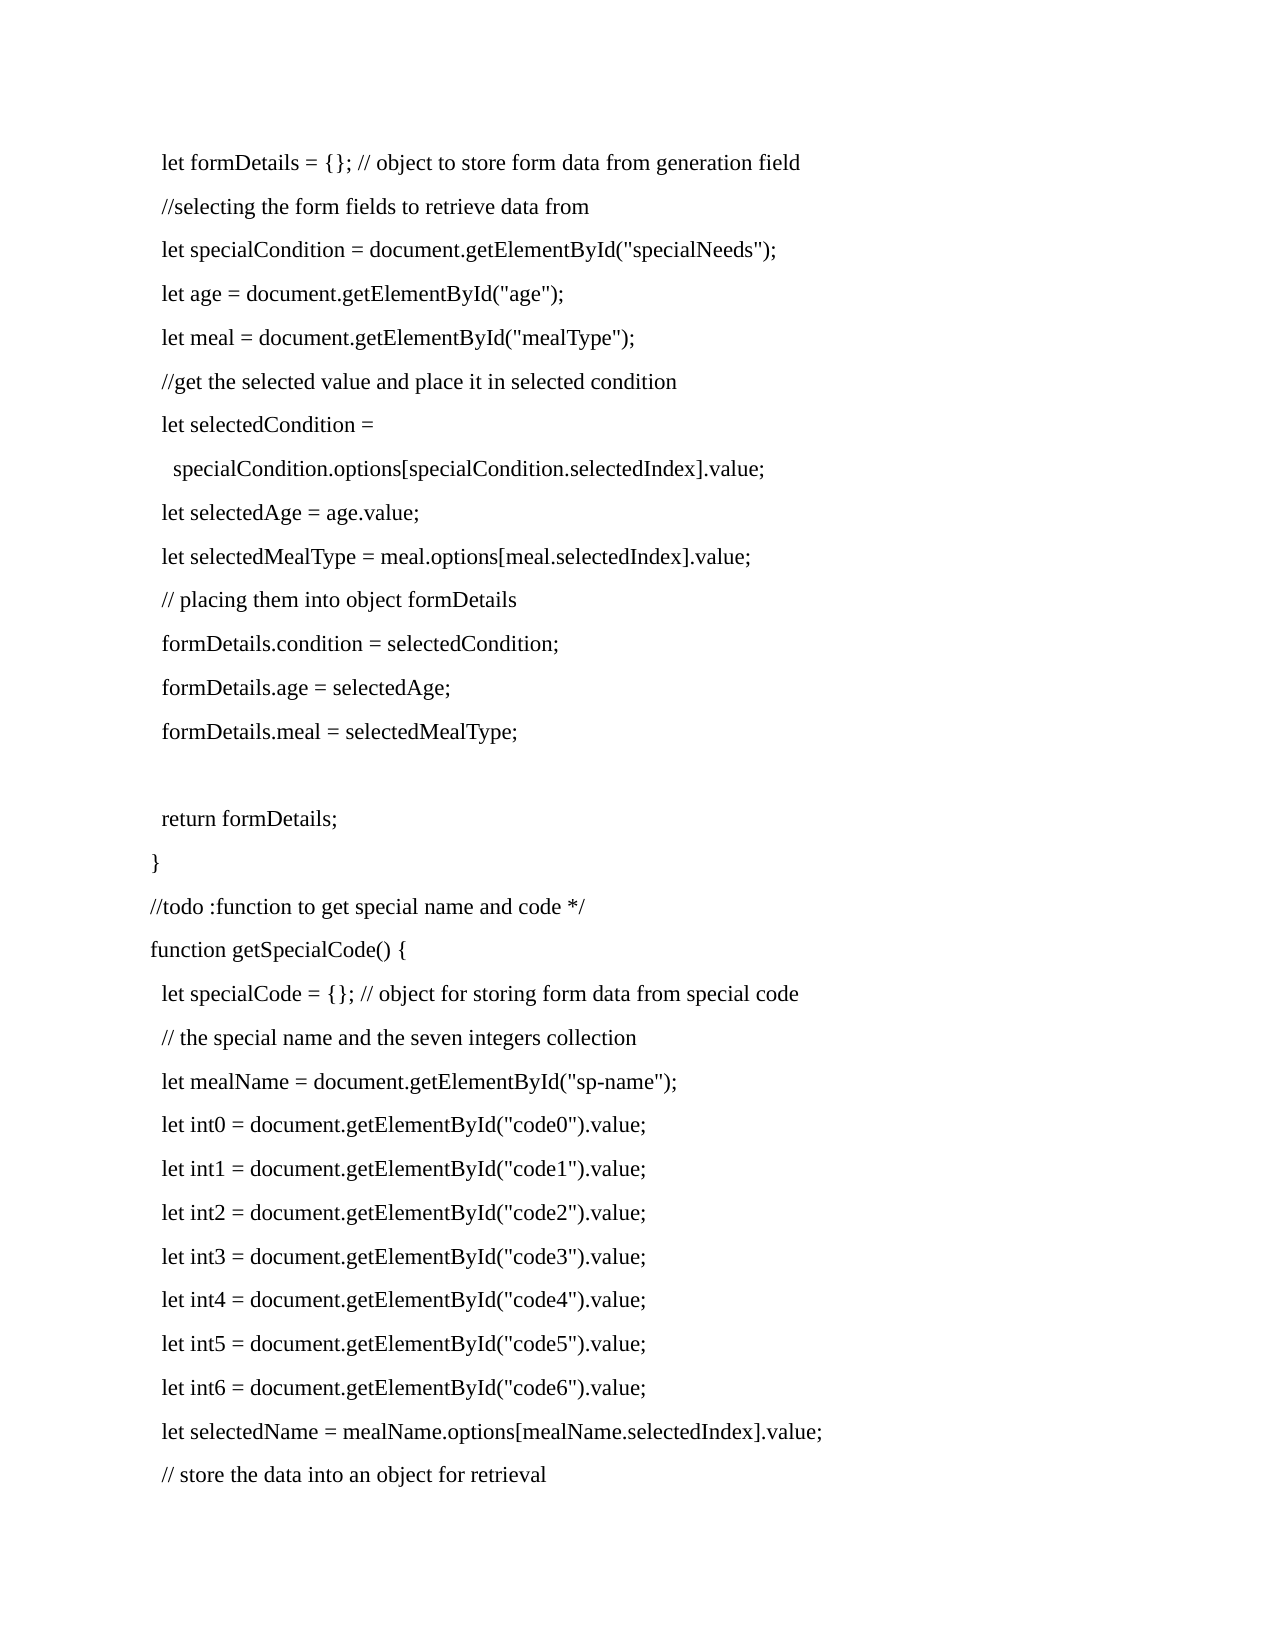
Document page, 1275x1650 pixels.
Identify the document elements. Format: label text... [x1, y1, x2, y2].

text let int2 = document.getElementById("code2").value; [150, 1200, 1125, 1225]
text let int6 = document.getElementById("code6").value; [150, 1375, 1125, 1400]
text // placing them into object formDetails [150, 587, 1125, 613]
text } [150, 850, 1125, 875]
text let formDetails = {}; // object to store form data from generation field [150, 150, 1125, 175]
text formDetails.meal = selectedMealType; [150, 719, 1125, 744]
text function getSpecialCode() { [150, 937, 1125, 963]
text let int1 = document.getElementById("code1").value; [150, 1156, 1125, 1182]
text //selecting the form fields to retrieve data from [150, 194, 1125, 219]
text specialCondition.options[specialCondition.selectedIndex].value; [150, 456, 1125, 482]
text let int3 = document.getElementById("code3").value; [150, 1244, 1125, 1269]
text // store the data into an object for retrieval [150, 1462, 1125, 1488]
text let selectedCondition = [150, 412, 1125, 438]
text let meal = document.getElementById("mealType"); [150, 325, 1125, 350]
text let mealName = document.getElementById("sp-name"); [150, 1069, 1125, 1094]
text let int5 = document.getElementById("code5").value; [150, 1331, 1125, 1357]
text let int4 = document.getElementById("code4").value; [150, 1287, 1125, 1313]
text let selectedMealType = meal.options[meal.selectedIndex].value; [150, 544, 1125, 569]
text let age = document.getElementById("age"); [150, 281, 1125, 307]
text //get the selected value and place it in selected condition [150, 369, 1125, 394]
text let selectedName = mealName.options[mealName.selectedIndex].value; [150, 1419, 1125, 1444]
text formDetails.age = selectedAge; [150, 675, 1125, 700]
text // the special name and the seven integers collection [150, 1025, 1125, 1050]
text formDetails.condition = selectedCondition; [150, 631, 1125, 657]
text //todo :function to get special name and code */ [150, 894, 1125, 919]
text return formDetails; [150, 806, 1125, 832]
text let selectedAge = age.value; [150, 500, 1125, 525]
text let specialCondition = document.getElementById("specialNeeds"); [150, 237, 1125, 263]
text let specialCode = {}; // object for storing form data from special code [150, 981, 1125, 1007]
text let int0 = document.getElementById("code0").value; [150, 1112, 1125, 1138]
